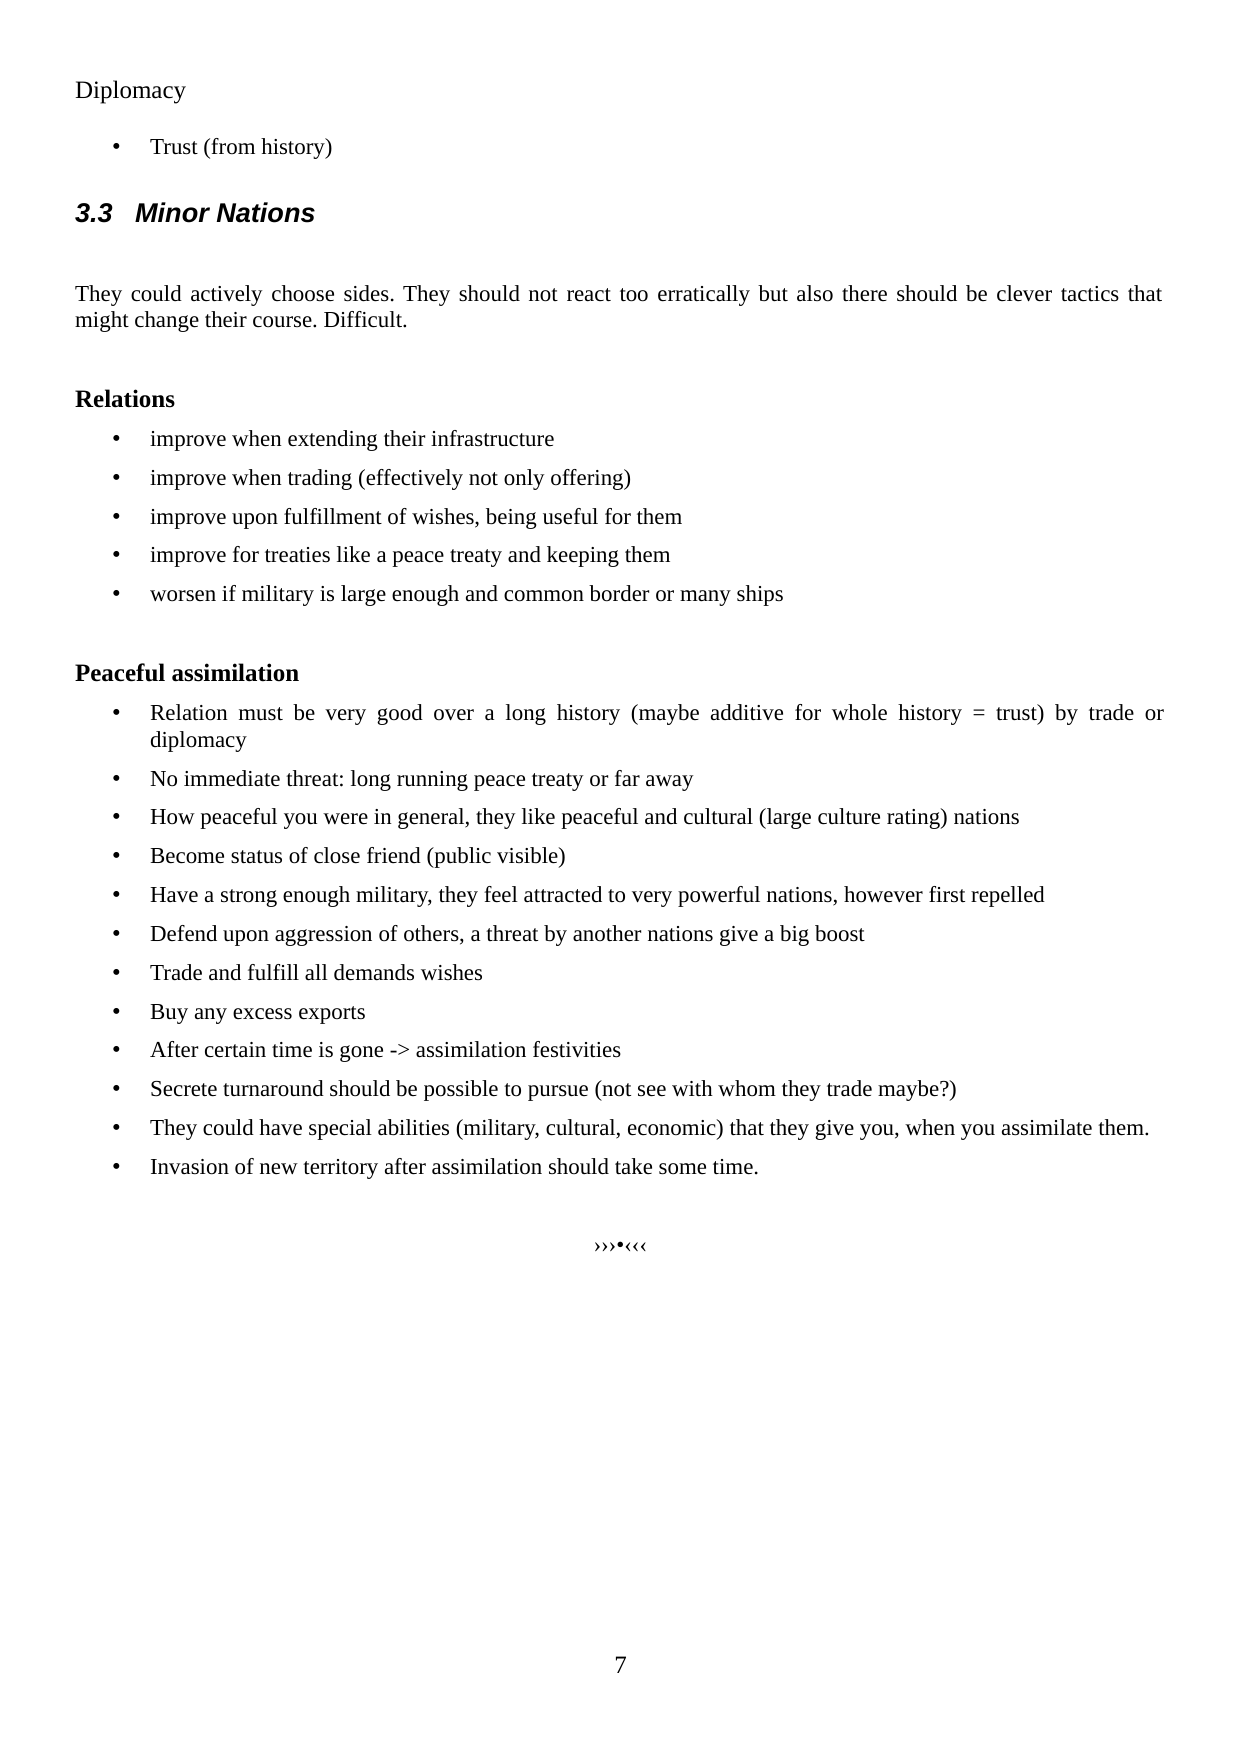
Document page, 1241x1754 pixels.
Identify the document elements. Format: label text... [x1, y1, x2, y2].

text ›››•‹‹‹ [75, 1231, 1166, 1257]
text Relations [75, 384, 1166, 412]
list improve upon fulfillment of wishes, being useful for them [112, 503, 1166, 529]
text They could actively choose sides. They should not react too erratically but also there should be clever tactics that might change their course. Difficult. [75, 280, 1166, 332]
list After certain time is gone -> assimilation festivities [112, 1037, 1166, 1063]
list Become status of close friend (public visible) [112, 842, 1166, 869]
subtitle Minor Nations [75, 197, 1166, 228]
list improve when extending their infrastructure [112, 425, 1166, 451]
list They could have special abilities (military, cultural, economic) that they give you, when you assimilate them. [112, 1114, 1166, 1141]
list improve for treaties like a peace treaty and keeping them [112, 542, 1166, 568]
list Have a strong enough military, they feel attracted to very powerful nations, however first repelled [112, 881, 1166, 907]
list Invasion of new territory after assimilation should take some time. [112, 1153, 1166, 1179]
list No immediate threat: long running peace treaty or far away [112, 764, 1166, 791]
list Defend upon aggression of others, a threat by another nations give a big boost [112, 920, 1166, 946]
list Trust (from history) [112, 133, 1166, 159]
list worsen if military is large enough and common border or many ships [112, 580, 1166, 607]
list How peaceful you were in general, they like peaceful and cultural (large culture rating) nations [112, 803, 1166, 830]
list Relation must be very good over a long history (maybe additive for whole history = trust) by trade or diplomacy [112, 699, 1166, 752]
text Peaceful assimilation [75, 658, 1166, 687]
list Secrete turnaround should be possible to pursue (not see with whom they trade maybe?) [112, 1075, 1166, 1102]
list Buy any excess exports [112, 998, 1166, 1024]
list improve when trading (effectively not only offering) [112, 464, 1166, 490]
list Trade and fulfill all demands wishes [112, 959, 1166, 985]
